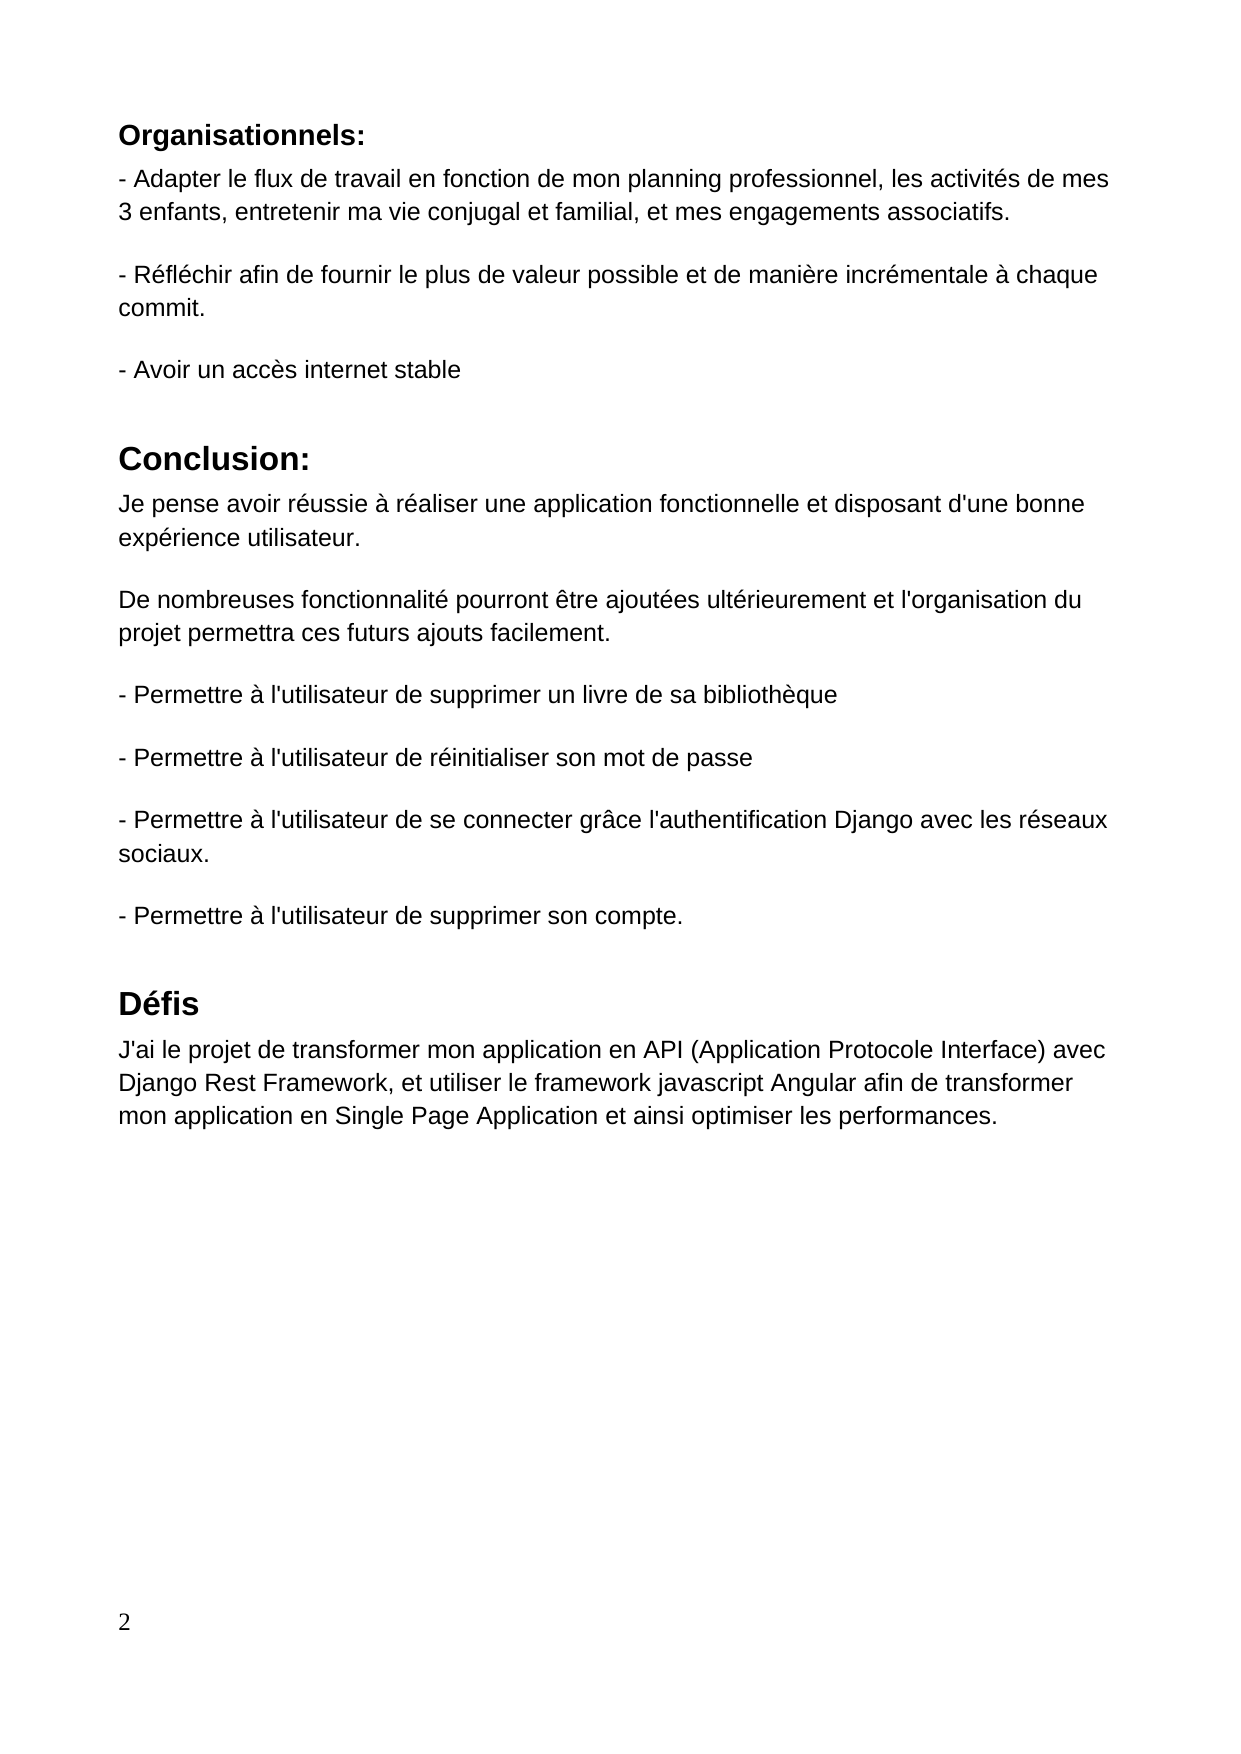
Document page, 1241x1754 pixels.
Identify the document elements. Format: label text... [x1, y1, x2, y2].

text - Permettre à l'utilisateur de réinitialiser son mot de passe [118, 743, 1122, 772]
text Je pense avoir réussie à réaliser une application fonctionnelle et disposant d'une bonne expérience utilisateur. [118, 489, 1122, 551]
subtitle Organisationnels: [118, 118, 1122, 152]
subtitle Défis [118, 984, 1122, 1023]
text - Avoir un accès internet stable [118, 355, 1122, 384]
subtitle Conclusion: [118, 438, 1122, 477]
text - Réfléchir afin de fournir le plus de valeur possible et de manière incrémentale à chaque commit. [118, 260, 1122, 321]
text - Permettre à l'utilisateur de supprimer son compte. [118, 901, 1122, 930]
text - Permettre à l'utilisateur de supprimer un livre de sa bibliothèque [118, 681, 1122, 709]
text - Permettre à l'utilisateur de se connecter grâce l'authentification Django avec les réseaux sociaux. [118, 806, 1122, 867]
text De nombreuses fonctionnalité pourront être ajoutées ultérieurement et l'organisation du projet permettra ces futurs ajouts facilement. [118, 585, 1122, 647]
text J'ai le projet de transformer mon application en API (Application Protocole Interface) avec Django Rest Framework, et utiliser le framework javascript Angular afin de transformer mon application en Single Page Application et ainsi optimiser les performances. [118, 1035, 1122, 1130]
text - Adapter le flux de travail en fonction de mon planning professionnel, les activités de mes 3 enfants, entretenir ma vie conjugal et familial, et mes engagements associatifs. [118, 164, 1122, 226]
